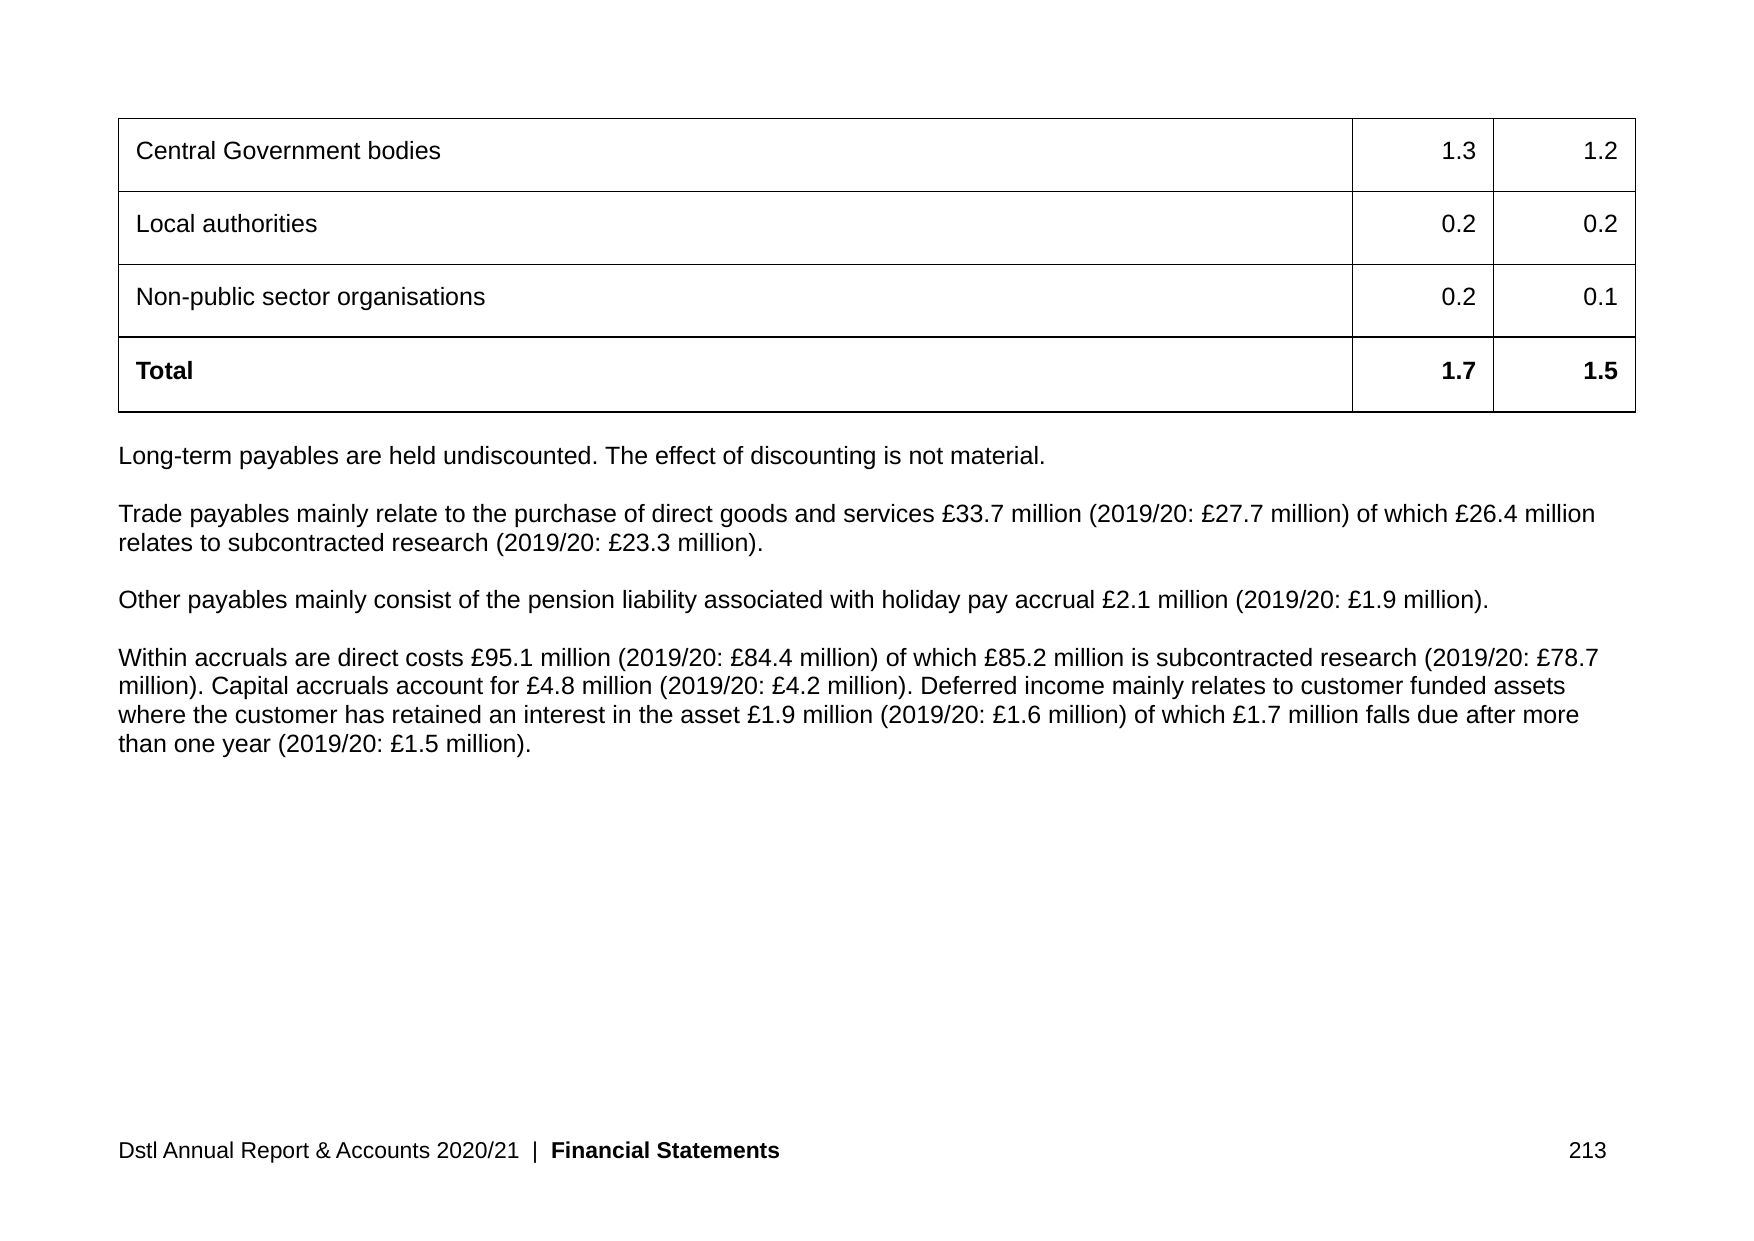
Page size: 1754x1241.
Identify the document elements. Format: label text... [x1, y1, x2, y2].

table_cell 0.2 [1494, 192, 1635, 263]
text Trade payables mainly relate to the purchase of direct goods and services £33.7 million (2019/20: £27.7 million) of which £26.4 million relates to subcontracted research (2019/20: £23.3 million). [118, 499, 1636, 556]
table_cell 1.3 [1353, 119, 1493, 191]
table_cell Central Government bodies [119, 119, 1352, 191]
text Within accruals are direct costs £95.1 million (2019/20: £84.4 million) of which £85.2 million is subcontracted research (2019/20: £78.7 million). Capital accruals account for £4.8 million (2019/20: £4.2 million). Deferred income mainly relates to customer funded assets where the customer has retained an interest in the asset £1.9 million (2019/20: £1.6 million) of which £1.7 million falls due after more than one year (2019/20: £1.5 million). [118, 643, 1636, 758]
table_cell Non-public sector organisations [119, 265, 1352, 336]
table_cell Total [119, 338, 1352, 411]
text Long-term payables are held undiscounted. The effect of discounting is not material. [118, 441, 1636, 470]
table_cell 1.2 [1494, 119, 1635, 191]
table_cell 0.2 [1353, 192, 1493, 263]
table_cell 1.7 [1353, 338, 1493, 411]
table_cell 0.2 [1353, 265, 1493, 336]
text Other payables mainly consist of the pension liability associated with holiday pay accrual £2.1 million (2019/20: £1.9 million). [118, 585, 1636, 614]
table_cell 1.5 [1494, 338, 1635, 411]
table_cell 0.1 [1494, 265, 1635, 336]
table_cell Local authorities [119, 192, 1352, 263]
